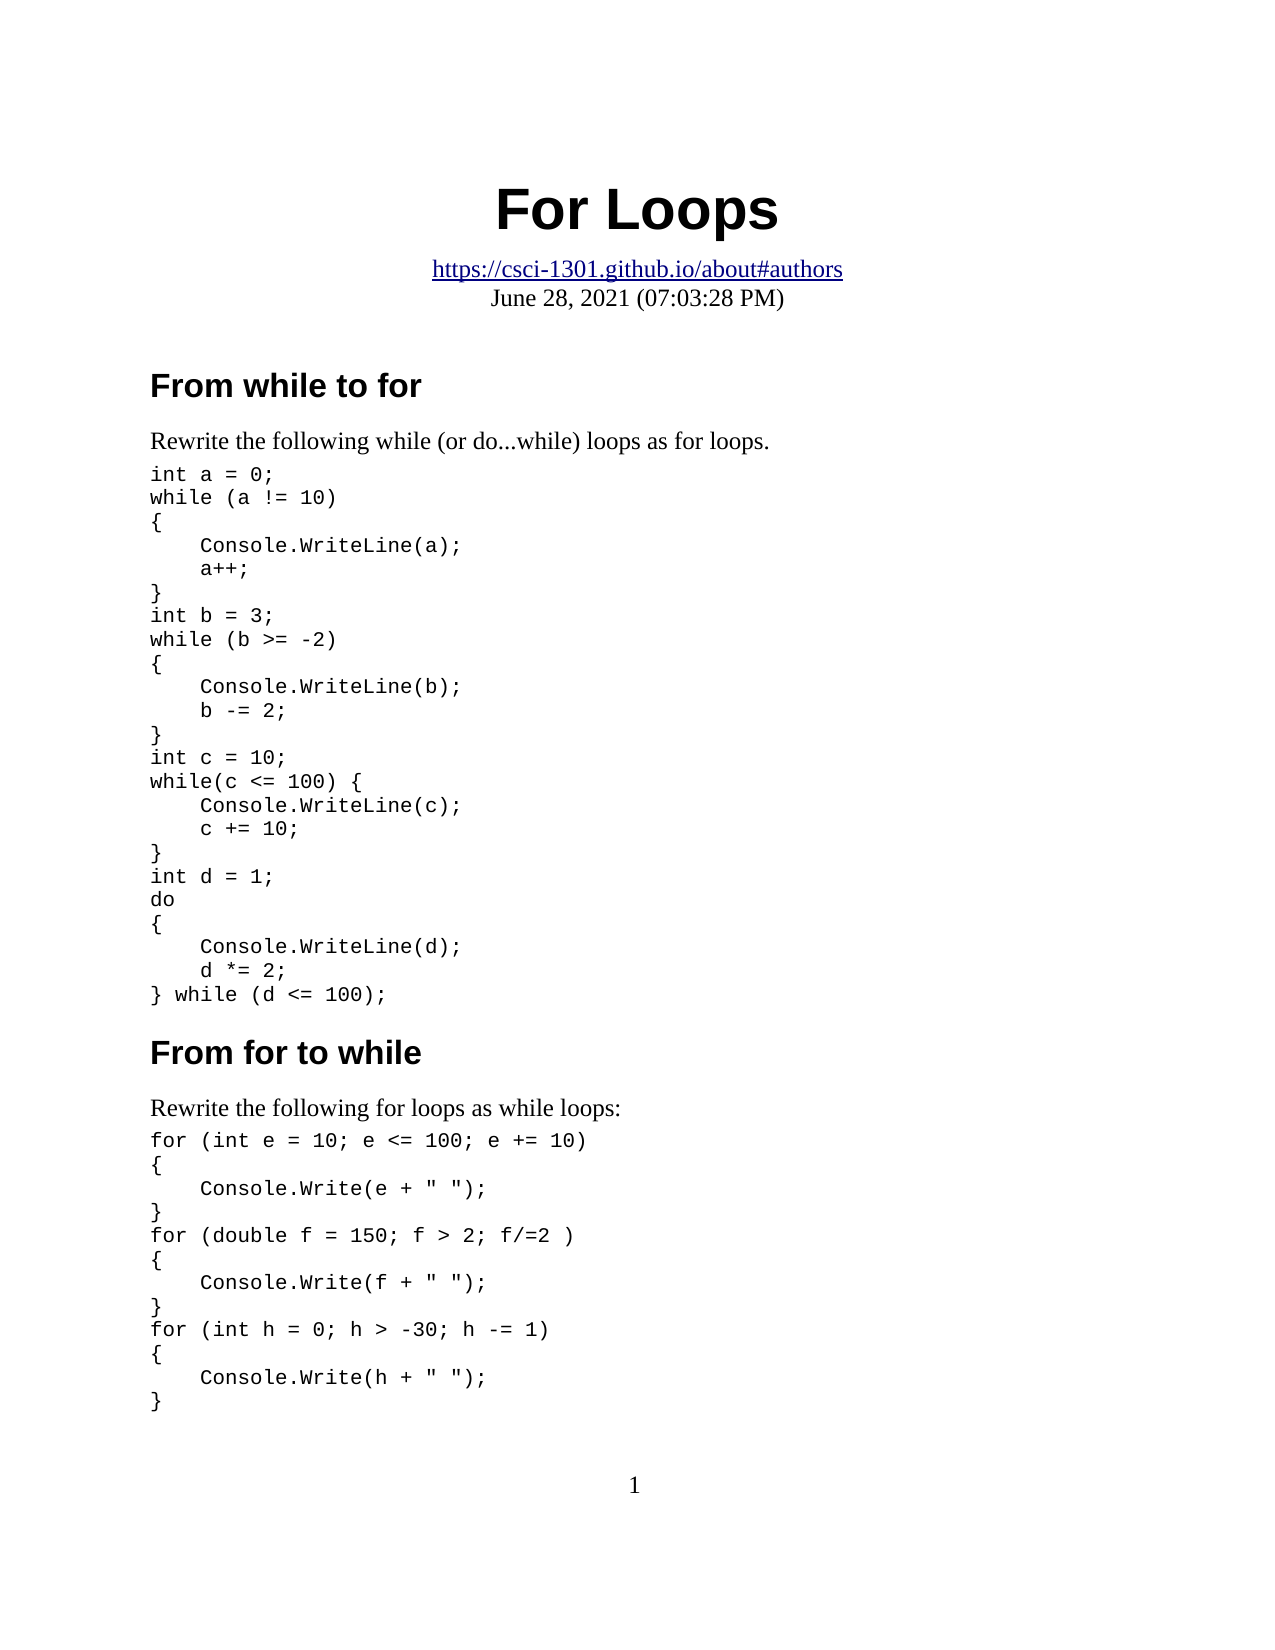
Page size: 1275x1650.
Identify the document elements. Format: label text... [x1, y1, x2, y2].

text { [150, 1248, 1125, 1272]
text c += 10; [150, 818, 1125, 842]
text for (int h = 0; h > -30; h -= 1) [150, 1319, 1125, 1343]
text while(c <= 100) { [150, 771, 1125, 795]
text int a = 0; [150, 464, 1125, 487]
text } [150, 1201, 1125, 1225]
text Console.Write(e + " "); [150, 1178, 1125, 1201]
text int b = 3; [150, 606, 1125, 629]
title For Loops [150, 175, 1125, 242]
text Console.WriteLine(b); [150, 676, 1125, 700]
text } [150, 724, 1125, 747]
text Rewrite the following while (or do...while) loops as for loops. [150, 426, 1125, 455]
subtitle From for to while [150, 1032, 1125, 1071]
text Console.WriteLine(d); [150, 937, 1125, 960]
text Console.WriteLine(c); [150, 795, 1125, 818]
text https://csci-1301.github.io/about#authors [150, 254, 1125, 283]
text while (b >= -2) [150, 629, 1125, 653]
text do [150, 889, 1125, 913]
text { [150, 511, 1125, 534]
text { [150, 653, 1125, 676]
text } [150, 842, 1125, 866]
text int d = 1; [150, 866, 1125, 889]
text } [150, 1296, 1125, 1319]
text while (a != 10) [150, 487, 1125, 511]
text } [150, 582, 1125, 606]
text { [150, 1343, 1125, 1367]
text int c = 10; [150, 747, 1125, 771]
text { [150, 1154, 1125, 1178]
text { [150, 913, 1125, 937]
text Console.WriteLine(a); [150, 534, 1125, 558]
text d *= 2; [150, 960, 1125, 984]
text Rewrite the following for loops as while loops: [150, 1093, 1125, 1121]
text a++; [150, 558, 1125, 582]
text for (int e = 10; e <= 100; e += 10) [150, 1130, 1125, 1154]
text Console.Write(h + " "); [150, 1367, 1125, 1390]
text } [150, 1390, 1125, 1414]
text June 28, 2021 (07:03:28 PM) [150, 283, 1125, 312]
text } while (d <= 100); [150, 984, 1125, 1007]
text for (double f = 150; f > 2; f/=2 ) [150, 1225, 1125, 1248]
text b -= 2; [150, 700, 1125, 724]
text Console.Write(f + " "); [150, 1272, 1125, 1296]
subtitle From while to for [150, 366, 1125, 404]
